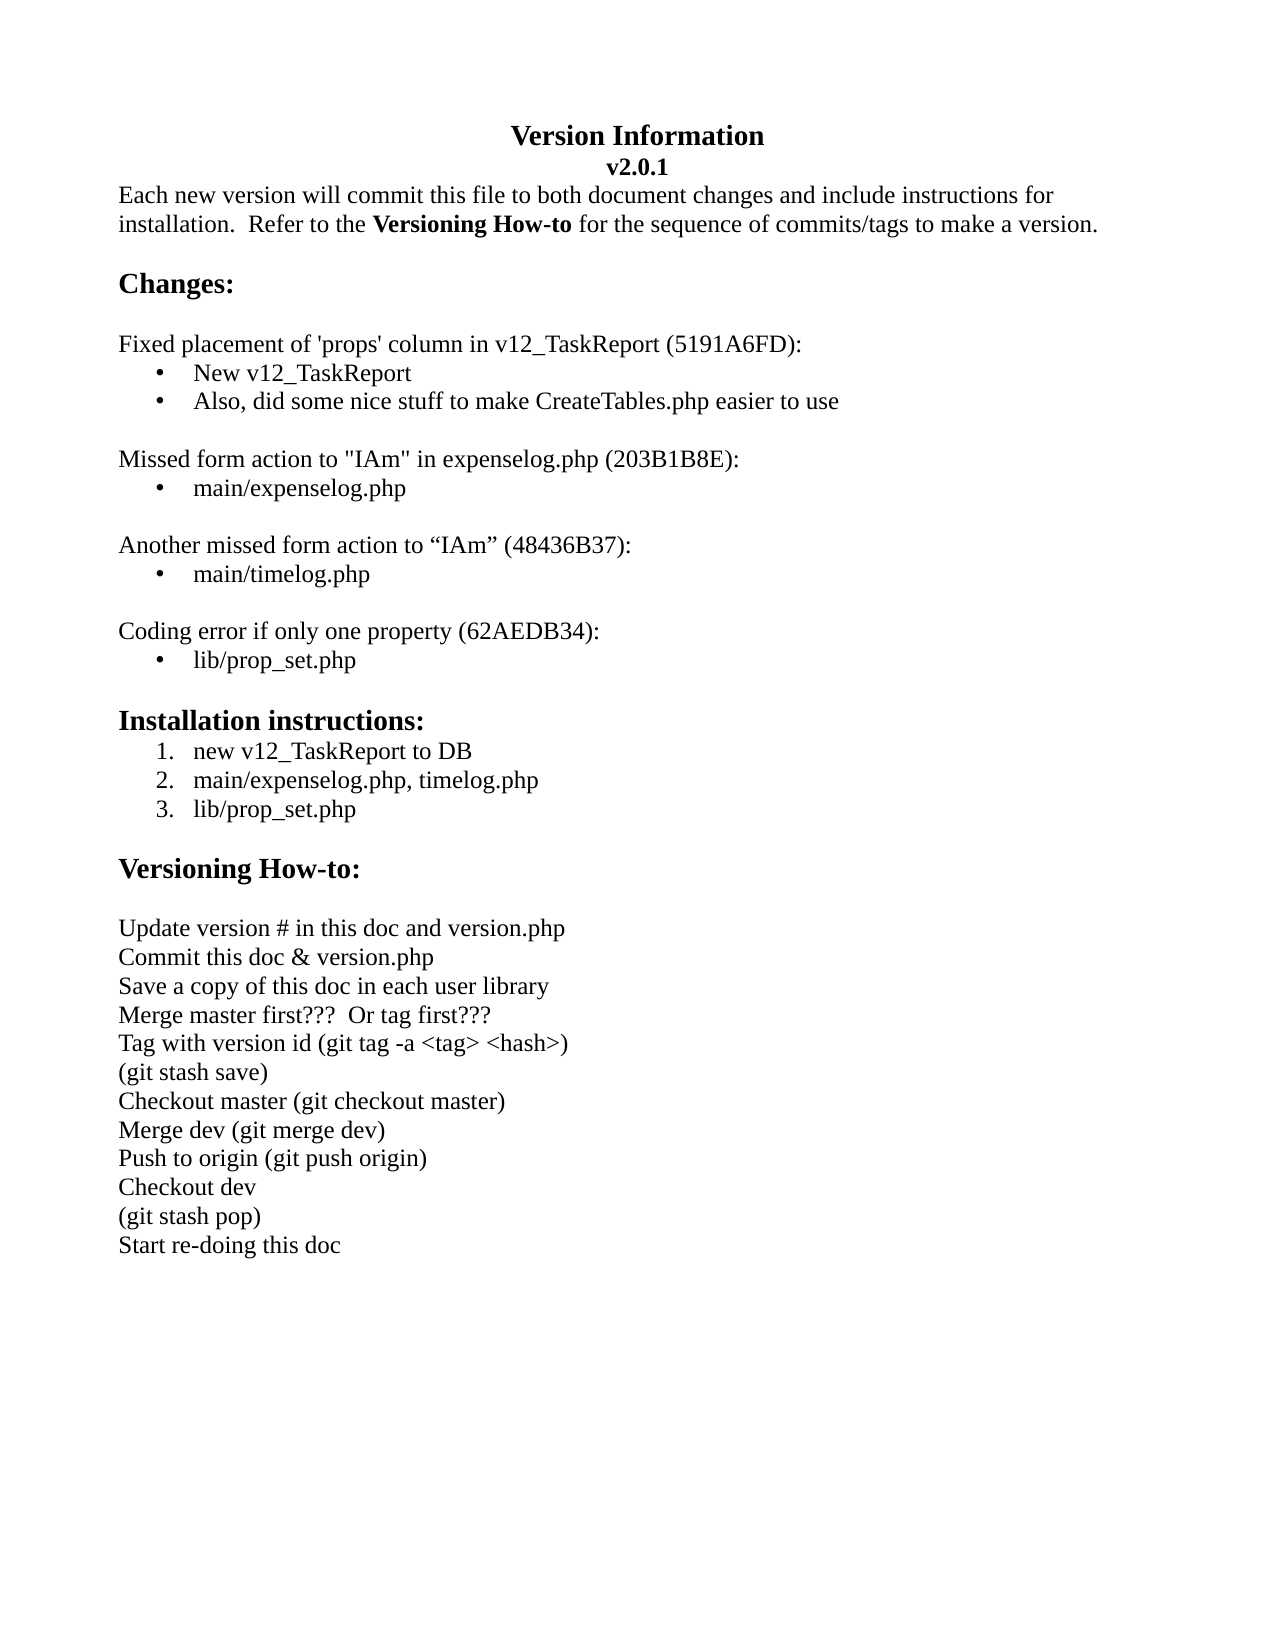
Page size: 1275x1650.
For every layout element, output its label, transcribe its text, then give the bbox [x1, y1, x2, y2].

text (git stash save) [118, 1057, 1157, 1086]
text Start re-doing this doc [118, 1230, 1157, 1258]
text Checkout master (git checkout master) [118, 1086, 1157, 1115]
list new v12_TaskReport to DB [156, 736, 1157, 765]
text Merge dev (git merge dev) [118, 1115, 1157, 1143]
text Merge master first??? Or tag first??? [118, 1000, 1157, 1028]
text Push to origin (git push origin) [118, 1143, 1157, 1172]
text Update version # in this doc and version.php [118, 913, 1157, 942]
text v2.0.1 [118, 152, 1157, 180]
list main/expenselog.php, timelog.php [156, 765, 1157, 794]
text Tag with version id (git tag -a <tag> <hash>) [118, 1028, 1157, 1057]
text Fixed placement of 'props' column in v12_TaskReport (5191A6FD): [118, 329, 1157, 358]
list Also, did some nice stuff to make CreateTables.php easier to use [156, 386, 1157, 415]
text Save a copy of this doc in each user library [118, 971, 1157, 1000]
list lib/prop_set.php [156, 645, 1157, 674]
text (git stash pop) [118, 1201, 1157, 1230]
text Checkout dev [118, 1172, 1157, 1201]
text Commit this doc & version.php [118, 942, 1157, 971]
text Missed form action to "IAm" in expenselog.php (203B1B8E): [118, 444, 1157, 473]
text Changes: [118, 267, 1157, 300]
list New v12_TaskReport [156, 358, 1157, 386]
text Versioning How-to: [118, 851, 1157, 885]
list main/timelog.php [156, 559, 1157, 588]
text Installation instructions: [118, 703, 1157, 736]
text Another missed form action to “IAm” (48436B37): [118, 530, 1157, 559]
text Version Information [118, 118, 1157, 152]
list main/expenselog.php [156, 473, 1157, 501]
list lib/prop_set.php [156, 794, 1157, 822]
text Coding error if only one property (62AEDB34): [118, 616, 1157, 645]
text Each new version will commit this file to both document changes and include instructions for installation. Refer to the Versioning How-to for the sequence of commits/tags to make a version. [118, 180, 1157, 238]
